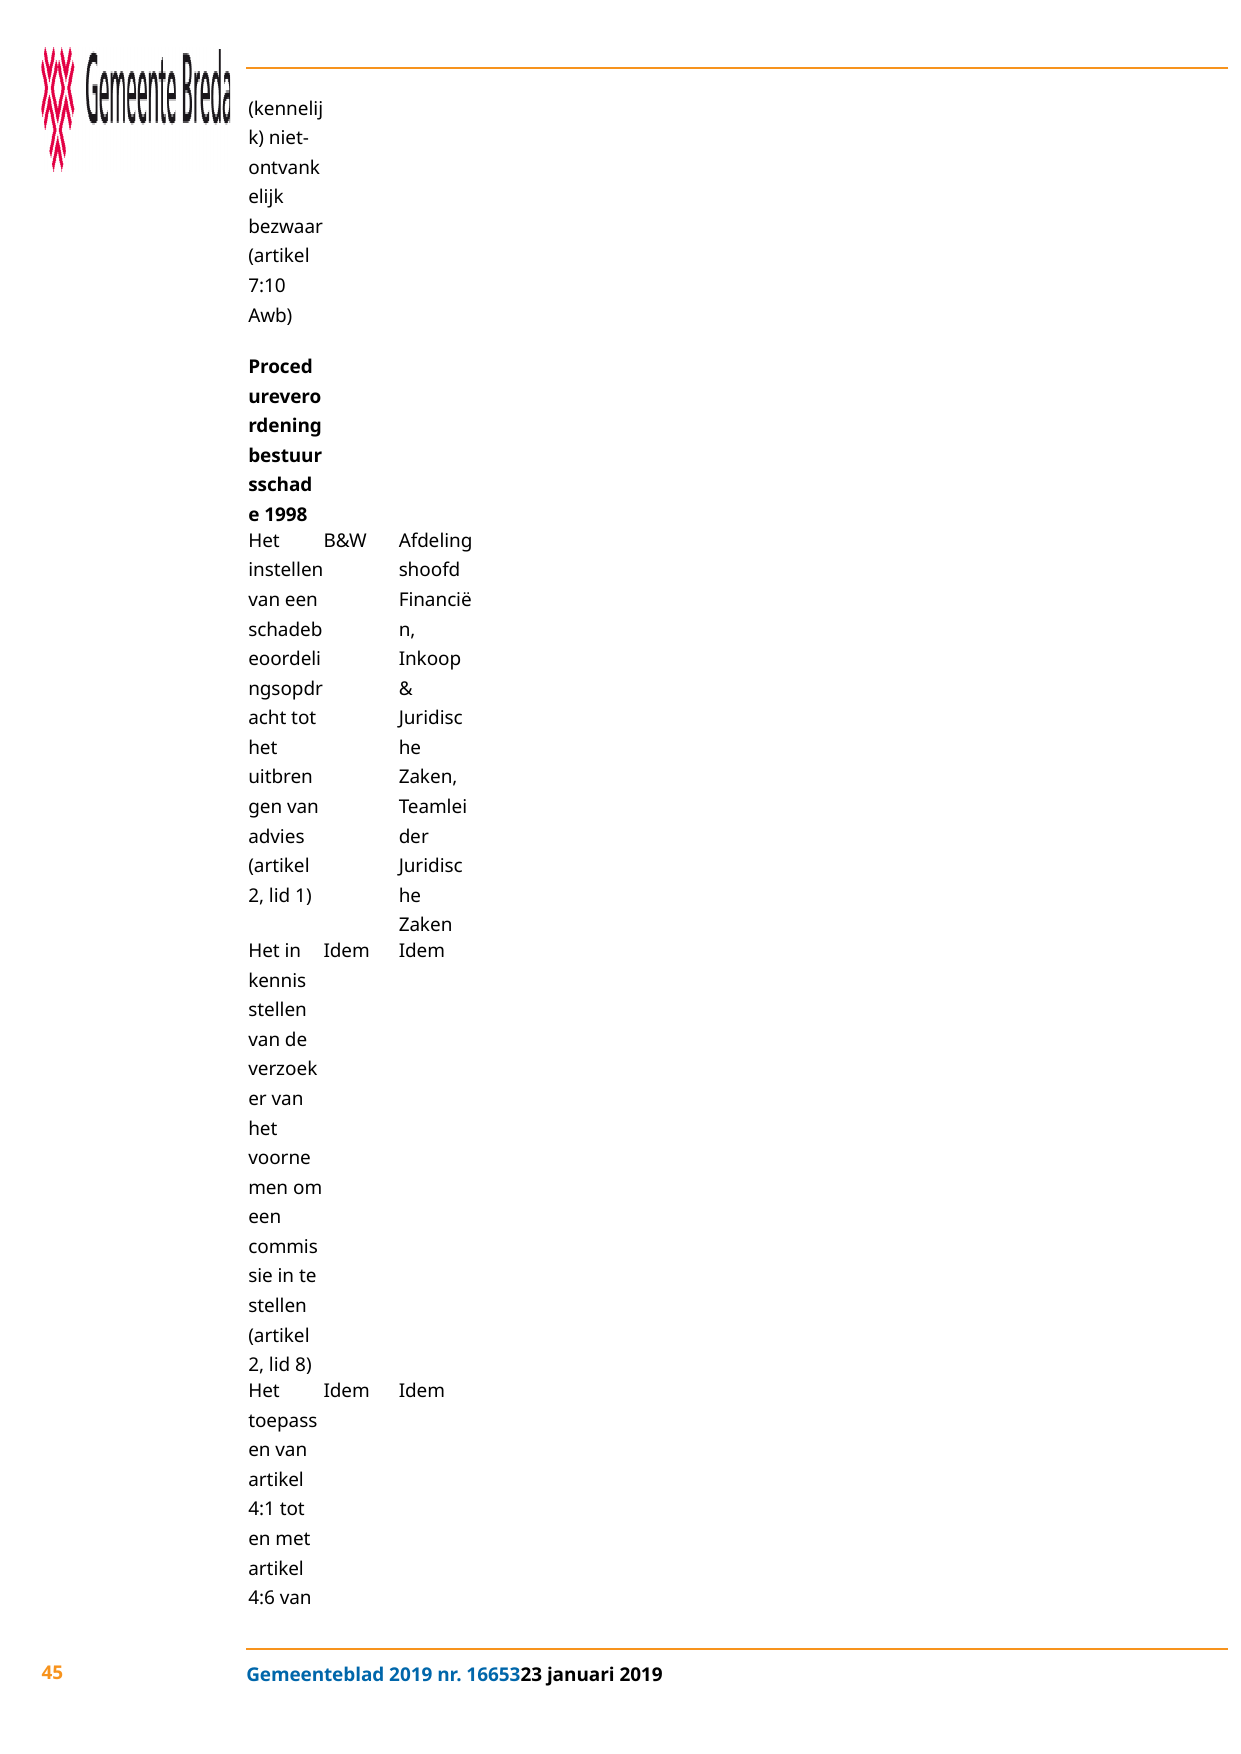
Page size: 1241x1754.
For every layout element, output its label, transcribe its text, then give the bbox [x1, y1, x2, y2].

table_cell Het instellen van een schadebeoordelingsopdracht tot het uitbrengen van advies (artikel 2, lid 1) [248, 527, 323, 937]
table_cell [399, 95, 474, 328]
table_cell [399, 328, 474, 353]
table_cell Idem [399, 1377, 474, 1610]
table_cell Het toepassen van artikel 4:1 tot en met artikel 4:6 van [248, 1377, 323, 1610]
table_cell [474, 937, 549, 1377]
table_cell (kennelijk) niet-ontvankelijk bezwaar (artikel 7:10 Awb) [248, 95, 323, 328]
table_cell Het in kennis stellen van de verzoeker van het voornemen om een commissie in te stellen (artikel 2, lid 8) [248, 937, 323, 1377]
table_cell [323, 95, 398, 328]
table_cell [248, 328, 323, 353]
picture [41, 47, 231, 172]
table_cell [399, 353, 474, 527]
table_cell [474, 95, 549, 328]
table_cell Idem [323, 937, 398, 1377]
table_cell [323, 328, 398, 353]
table_cell [474, 353, 549, 527]
table_cell [474, 1377, 549, 1610]
table_cell Idem [399, 937, 474, 1377]
table_cell Afdelingshoofd Financiën, Inkoop & Juridische Zaken, Teamleider Juridische Zaken [399, 527, 474, 937]
table_cell B&W [323, 527, 398, 937]
table_cell [474, 527, 549, 937]
table_cell [474, 328, 549, 353]
table_cell Idem [323, 1377, 398, 1610]
table_cell Procedureverordening bestuursschade 1998 [248, 353, 323, 527]
table_cell [323, 353, 398, 527]
